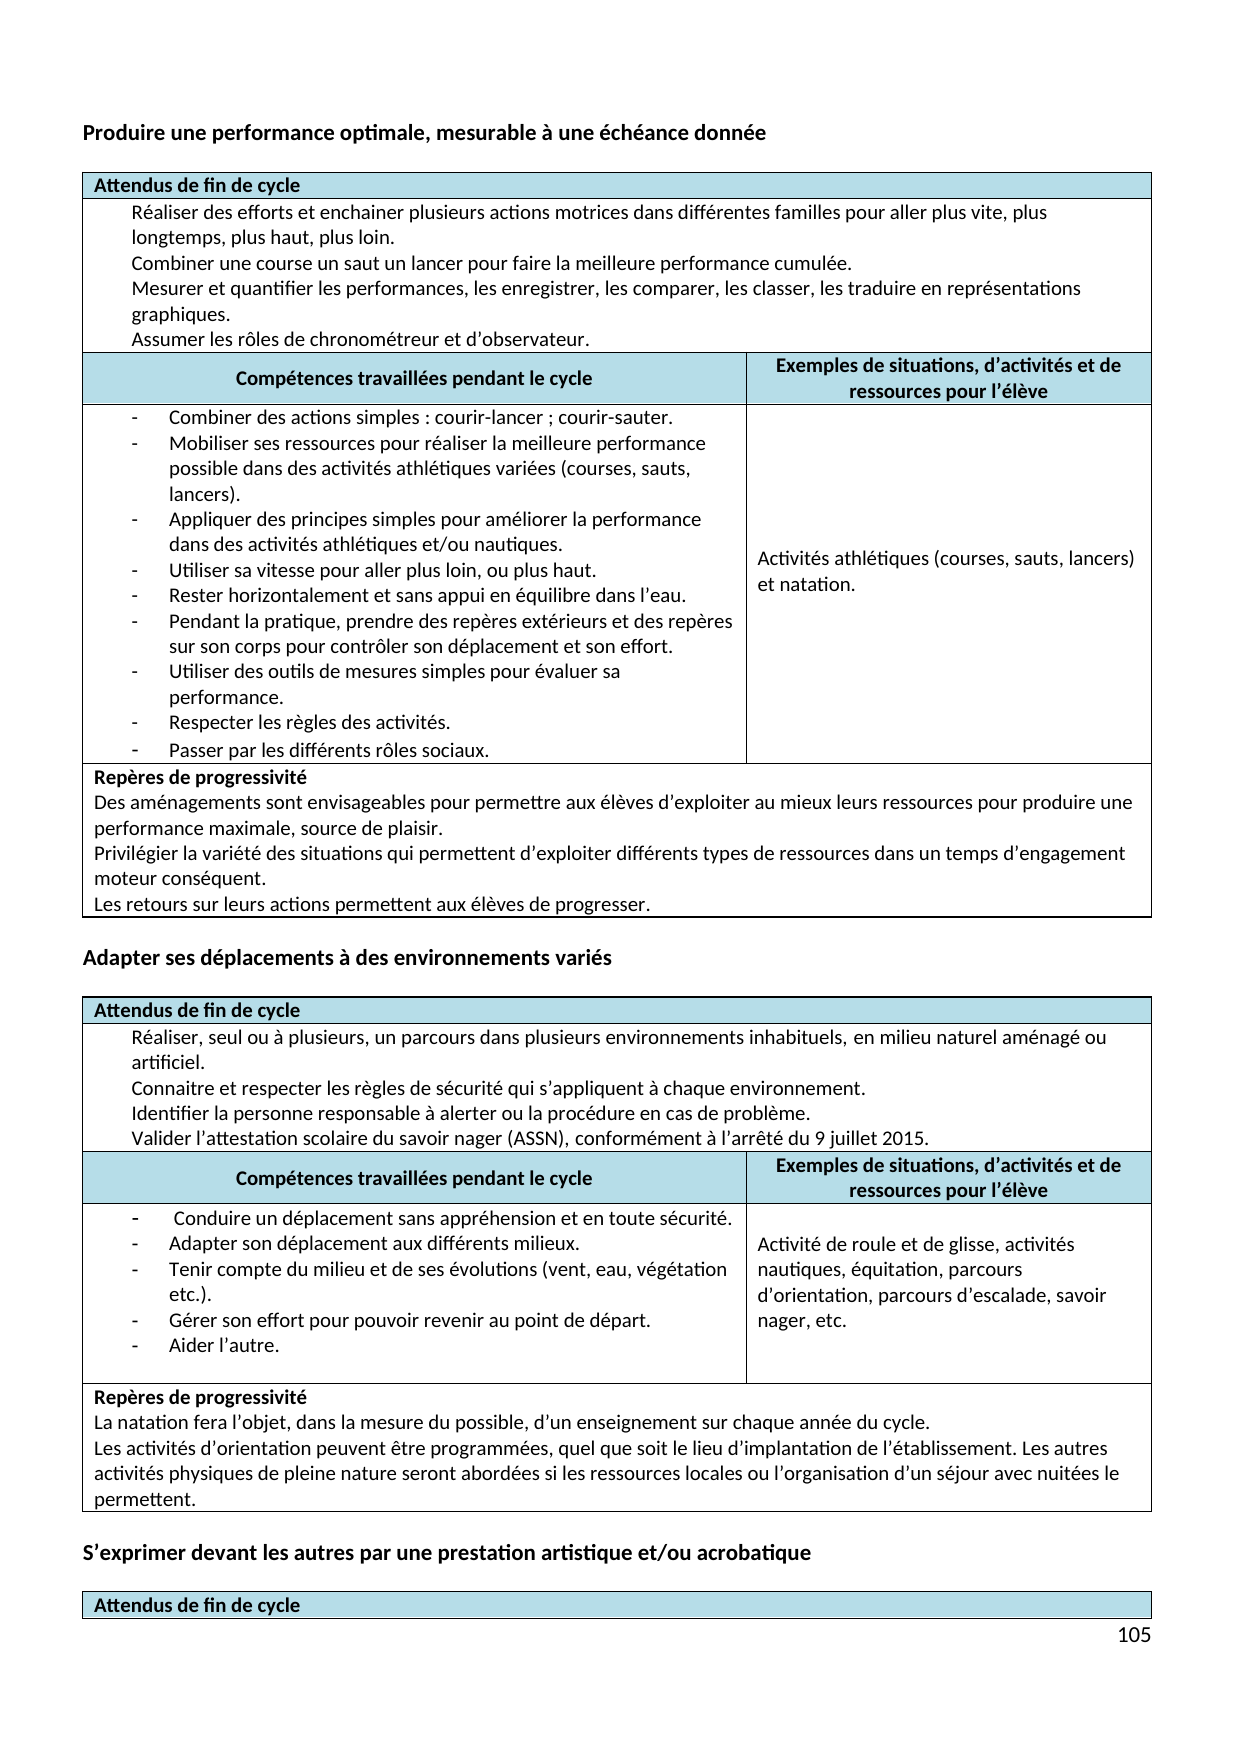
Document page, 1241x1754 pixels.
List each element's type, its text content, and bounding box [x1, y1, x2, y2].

table_cell Compétences travaillées pendant le cycle [83, 1152, 746, 1203]
table_cell Repères de progressivité La natation fera l’objet, dans la mesure du possible, d’un enseignement sur chaque année du cycle. Les activités d’orientation peuvent être programmées, quel que soit le lieu d’implantation de l’établissement. Les autres activités physiques de pleine nature seront abordées si les ressources locales ou l’organisation d’un séjour avec nuitées le permettent. [83, 1384, 1151, 1511]
table_cell Activités athlétiques (courses, sauts, lancers) et natation. [747, 405, 1151, 763]
table_cell Activité de roule et de glisse, activités nautiques, équitation, parcours d’orientation, parcours d’escalade, savoir nager, etc. [747, 1204, 1151, 1383]
table_cell Compétences travaillées pendant le cycle [83, 353, 746, 403]
table_cell Exemples de situations, d’activités et de ressources pour l’élève [747, 353, 1151, 403]
table_cell Repères de progressivité Des aménagements sont envisageables pour permettre aux élèves d’exploiter au mieux leurs ressources pour produire une performance maximale, source de plaisir. Privilégier la variété des situations qui permettent d’exploiter différents types de ressources dans un temps d’engagement moteur conséquent. Les retours sur leurs actions permettent aux élèves de progresser. [83, 764, 1151, 916]
table_cell Réaliser, seul ou à plusieurs, un parcours dans plusieurs environnements inhabituels, en milieu naturel aménagé ou artificiel. Connaitre et respecter les règles de sécurité qui s’appliquent à chaque environnement. Identifier la personne responsable à alerter ou la procédure en cas de problème. Valider l’attestation scolaire du savoir nager (ASSN), conformément à l’arrêté du 9 juillet 2015. [83, 1024, 1151, 1151]
table_cell Conduire un déplacement sans appréhension et en toute sécurité. Adapter son déplacement aux différents milieux. Tenir compte du milieu et de ses évolutions (vent, eau, végétation etc.). Gérer son effort pour pouvoir revenir au point de départ. Aider l’autre. [83, 1204, 746, 1383]
table_cell Combiner des actions simples : courir-lancer ; courir-sauter. Mobiliser ses ressources pour réaliser la meilleure performance possible dans des activités athlétiques variées (courses, sauts, lancers). Appliquer des principes simples pour améliorer la performance dans des activités athlétiques et/ou nautiques. Utiliser sa vitesse pour aller plus loin, ou plus haut. Rester horizontalement et sans appui en équilibre dans l’eau. Pendant la pratique, prendre des repères extérieurs et des repères sur son corps pour contrôler son déplacement et son effort. Utiliser des outils de mesures simples pour évaluer sa performance. Respecter les règles des activités. Passer par les différents rôles sociaux. [83, 405, 746, 763]
text S’exprimer devant les autres par une prestation artistique et/ou acrobatique [83, 1538, 1152, 1566]
table_header Attendus de fin de cycle [83, 998, 1151, 1023]
table_cell Exemples de situations, d’activités et de ressources pour l’élève [747, 1152, 1151, 1203]
text Produire une performance optimale, mesurable à une échéance donnée [83, 118, 1152, 146]
table_header Attendus de fin de cycle [83, 173, 1151, 198]
table_header Attendus de fin de cycle [83, 1592, 1151, 1617]
text Adapter ses déplacements à des environnements variés [83, 943, 1152, 971]
table_cell Réaliser des efforts et enchainer plusieurs actions motrices dans différentes familles pour aller plus vite, plus longtemps, plus haut, plus loin. Combiner une course un saut un lancer pour faire la meilleure performance cumulée. Mesurer et quantifier les performances, les enregistrer, les comparer, les classer, les traduire en représentations graphiques. Assumer les rôles de chronométreur et d’observateur. [83, 199, 1151, 352]
